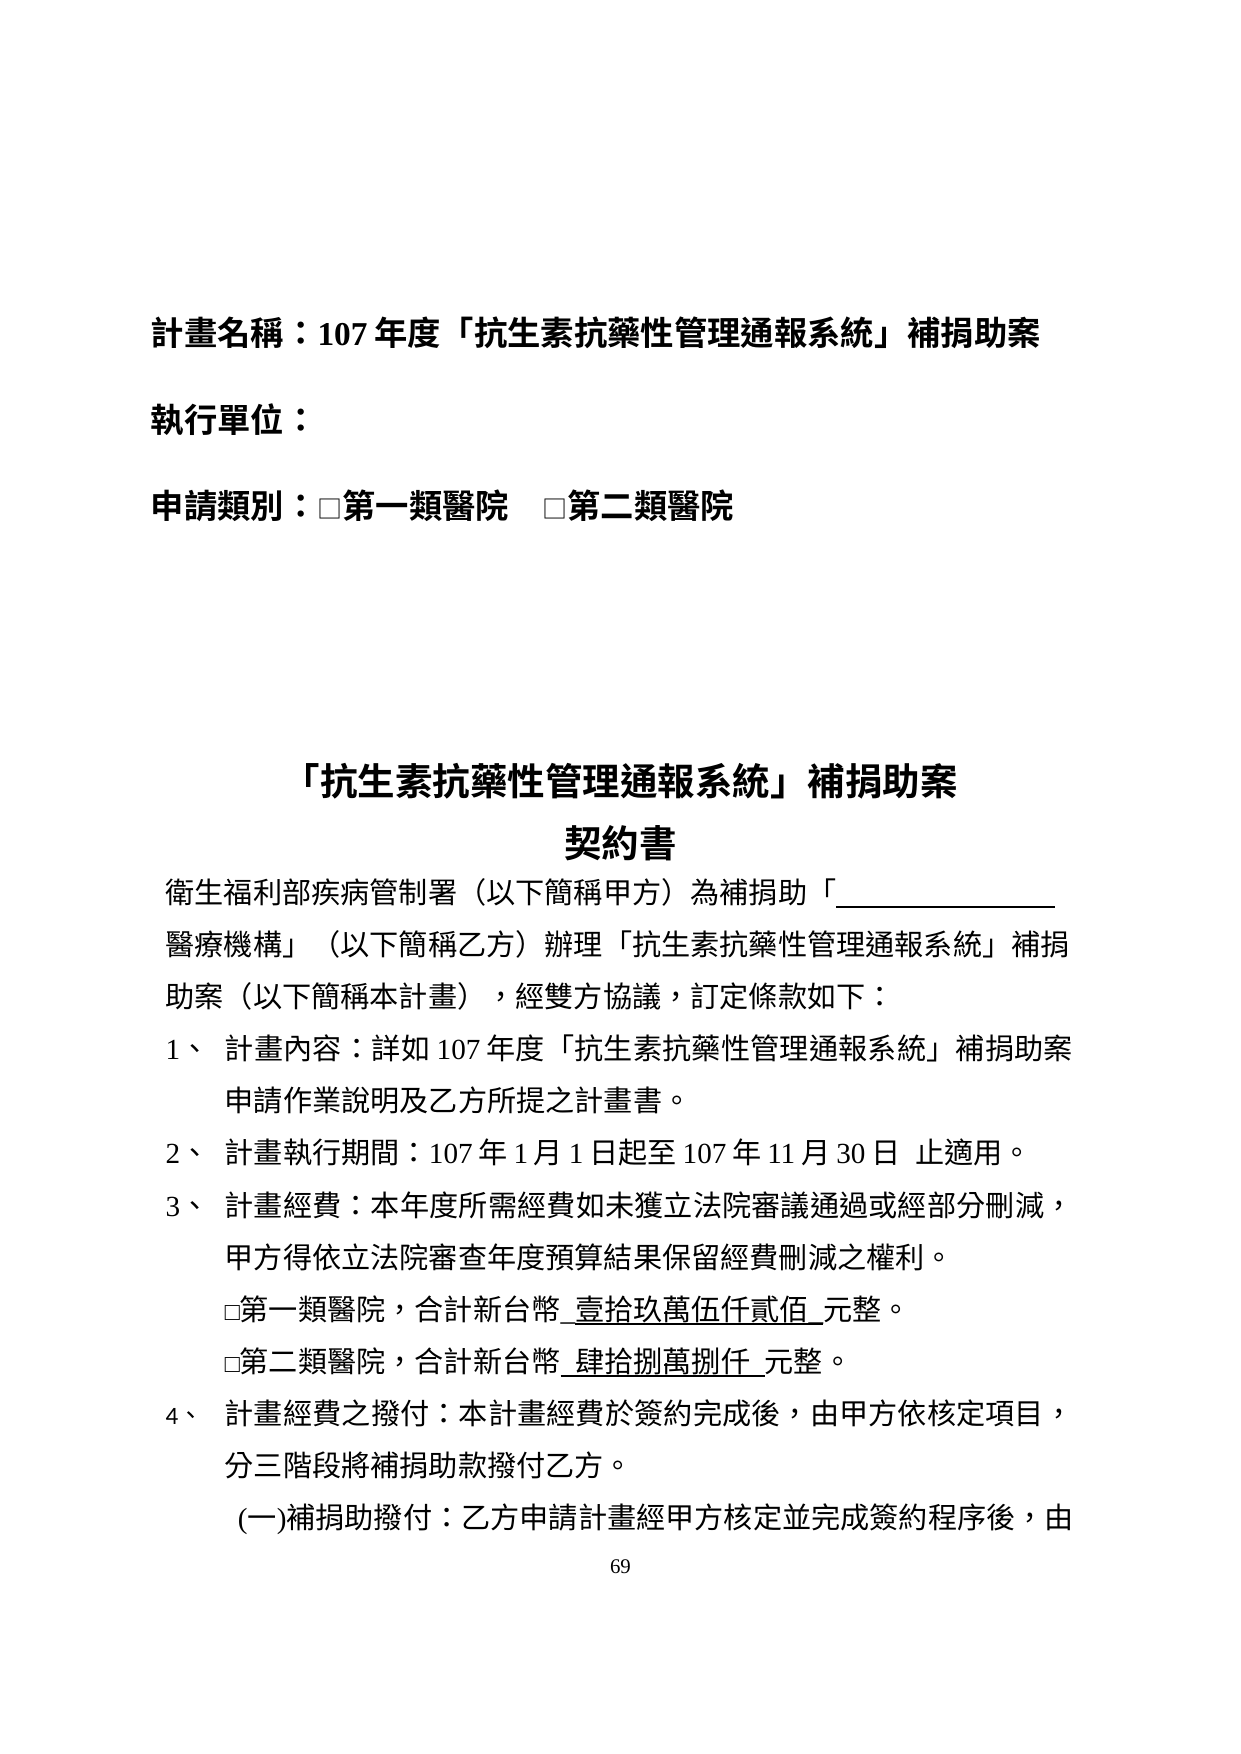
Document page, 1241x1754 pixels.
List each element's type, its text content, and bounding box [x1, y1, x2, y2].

text 契約書 [165, 799, 1075, 862]
text 執行單位： [151, 376, 1075, 439]
text □第一類醫院，合計新台幣_壹拾玖萬伍仟貳佰_元整。 [224, 1278, 1075, 1331]
list 計畫執行期間：107年1月1日起至107年11月30日 止適用。 [165, 1122, 1075, 1174]
text 衛生福利部疾病管制署（以下簡稱甲方）為補捐助「 醫療機構」（以下簡稱乙方）辦理「抗生素抗藥性管理通報系統」補捐助案（以下簡稱本計畫），經雙方協議，訂定條款如下： [165, 862, 1075, 1018]
text 計畫名稱：107年度「抗生素抗藥性管理通報系統」補捐助案 [151, 290, 1075, 352]
list 計畫經費之撥付：本計畫經費於簽約完成後，由甲方依核定項目，分三階段將補捐助款撥付乙方。 [165, 1383, 1075, 1487]
list 計畫內容：詳如107年度「抗生素抗藥性管理通報系統」補捐助案申請作業說明及乙方所提之計畫書。 [165, 1018, 1075, 1122]
text □第二類醫院，合計新台幣 肆拾捌萬捌仟 元整。 [224, 1331, 1075, 1383]
list 計畫經費：本年度所需經費如未獲立法院審議通過或經部分刪減，甲方得依立法院審查年度預算結果保留經費刪減之權利。 [165, 1174, 1075, 1278]
text 申請類別：□第一類醫院 □第二類醫院 [151, 463, 1075, 525]
text 「抗生素抗藥性管理通報系統」補捐助案 [165, 737, 1075, 799]
text (一)補捐助撥付：乙方申請計畫經甲方核定並完成簽約程序後，由 [238, 1487, 1075, 1539]
